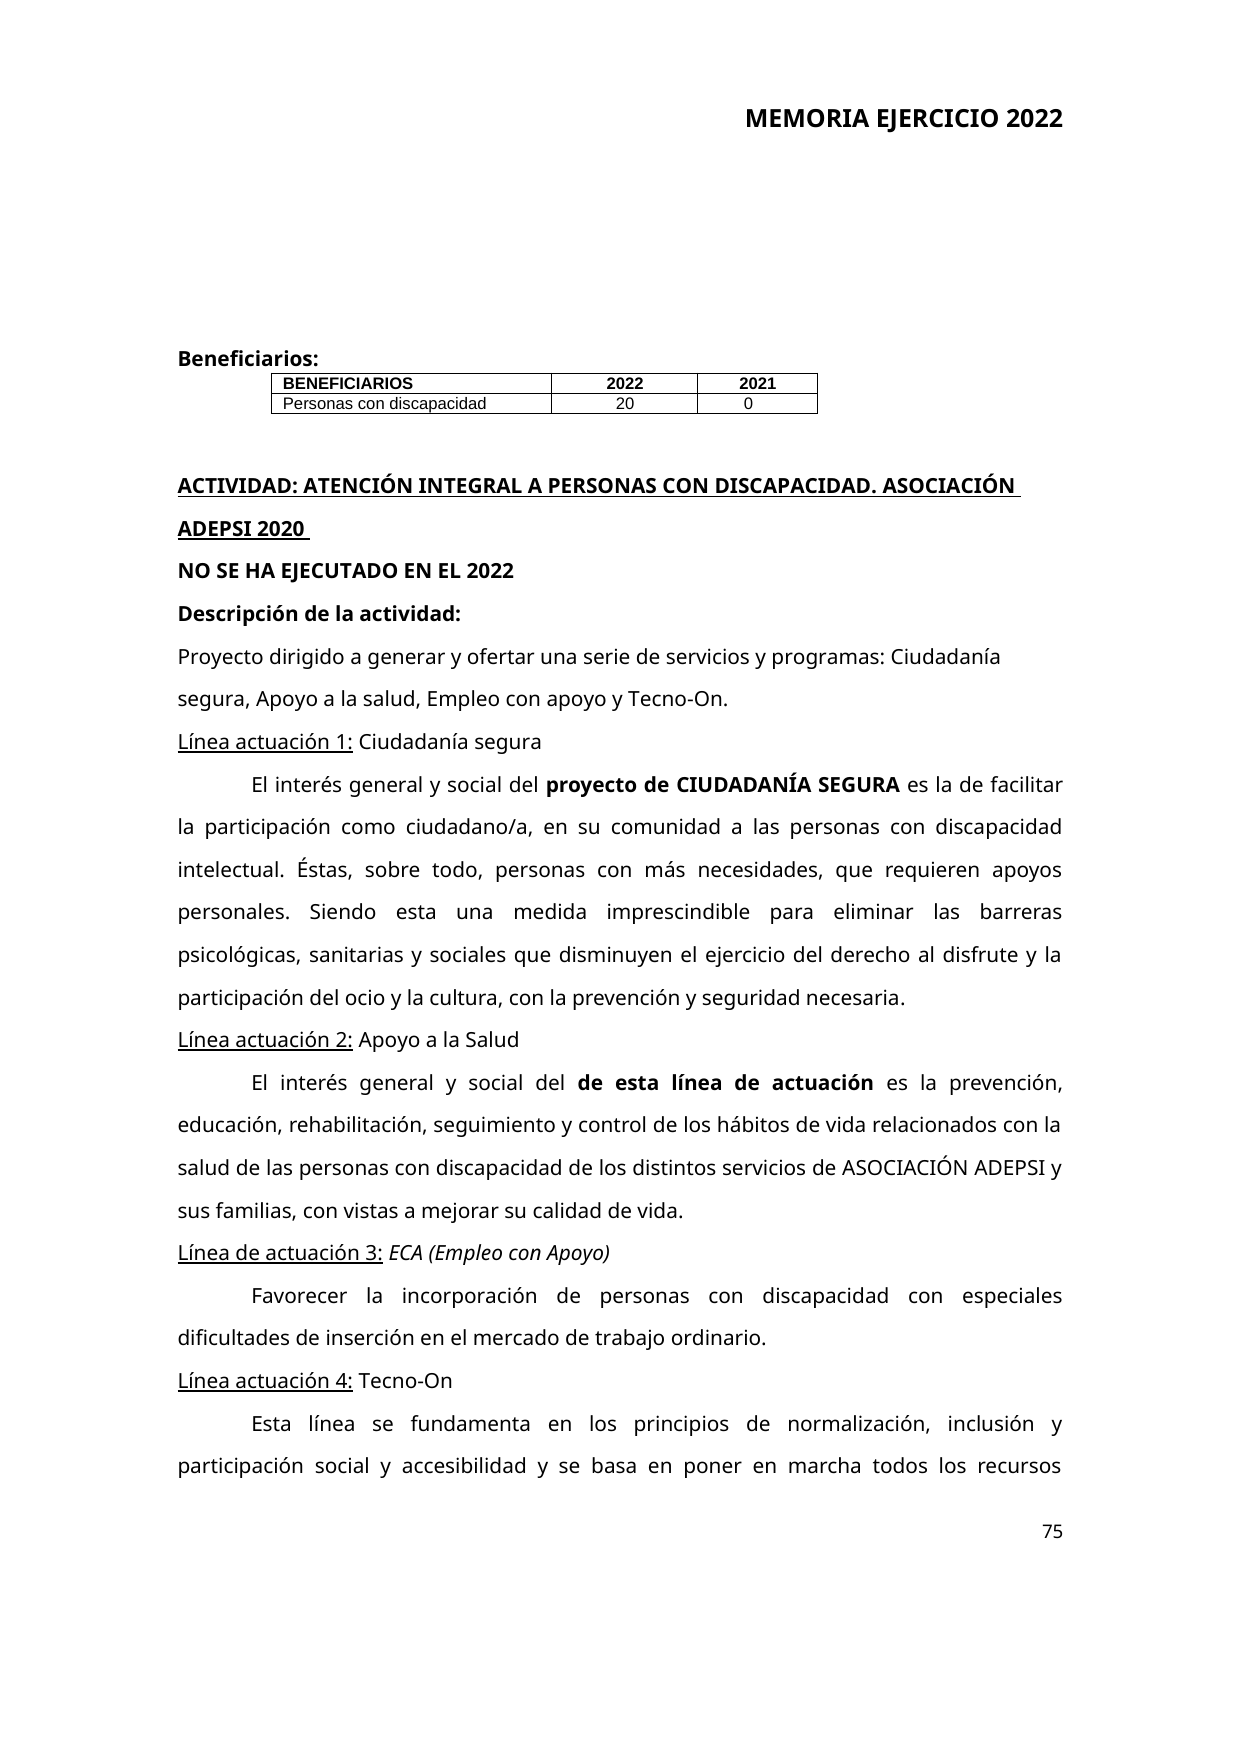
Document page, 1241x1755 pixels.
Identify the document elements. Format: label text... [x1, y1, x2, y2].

text Descripción de la actividad: [177, 599, 1063, 628]
text Línea actuación 4: Tecno-On [177, 1366, 1063, 1394]
text El interés general y social del de esta línea de actuación es la prevención, educación, rehabilitación, seguimiento y control de los hábitos de vida relacionados con la salud de las personas con discapacidad de los distintos servicios de ASOCIACIÓN ADEPSI y sus familias, con vistas a mejorar su calidad de vida. [177, 1068, 1063, 1224]
text ACTIVIDAD: ATENCIÓN INTEGRAL A PERSONAS CON DISCAPACIDAD. ASOCIACIÓN ADEPSI 2020 [177, 471, 1063, 542]
text Línea actuación 1: Ciudadanía segura [177, 727, 1063, 756]
text Esta línea se fundamenta en los principios de normalización, inclusión y participación social y accesibilidad y se basa en poner en marcha todos los recursos [177, 1409, 1063, 1480]
text Beneficiarios: [177, 344, 1063, 372]
text Línea actuación 2: Apoyo a la Salud [177, 1025, 1063, 1054]
table_header BENEFICIARIOS [272, 374, 551, 393]
table_header 2021 [698, 374, 817, 393]
table_header 2022 [552, 374, 697, 393]
text El interés general y social del proyecto de CIUDADANÍA SEGURA es la de facilitar la participación como ciudadano/a, en su comunidad a las personas con discapacidad intelectual. Éstas, sobre todo, personas con más necesidades, que requieren apoyos personales. Siendo esta una medida imprescindible para eliminar las barreras psicológicas, sanitarias y sociales que disminuyen el ejercicio del derecho al disfrute y la participación del ocio y la cultura, con la prevención y seguridad necesaria. [177, 770, 1063, 1011]
text Proyecto dirigido a generar y ofertar una serie de servicios y programas: Ciudadanía segura, Apoyo a la salud, Empleo con apoyo y Tecno-On. [177, 642, 1063, 713]
table_cell 0 [698, 394, 817, 413]
text NO SE HA EJECUTADO EN EL 2022 [177, 557, 1063, 585]
table_cell Personas con discapacidad [272, 394, 551, 413]
table_cell 20 [552, 394, 697, 413]
text Línea de actuación 3: ECA (Empleo con Apoyo) [177, 1238, 1063, 1267]
text Favorecer la incorporación de personas con discapacidad con especiales dificultades de inserción en el mercado de trabajo ordinario. [177, 1281, 1063, 1352]
